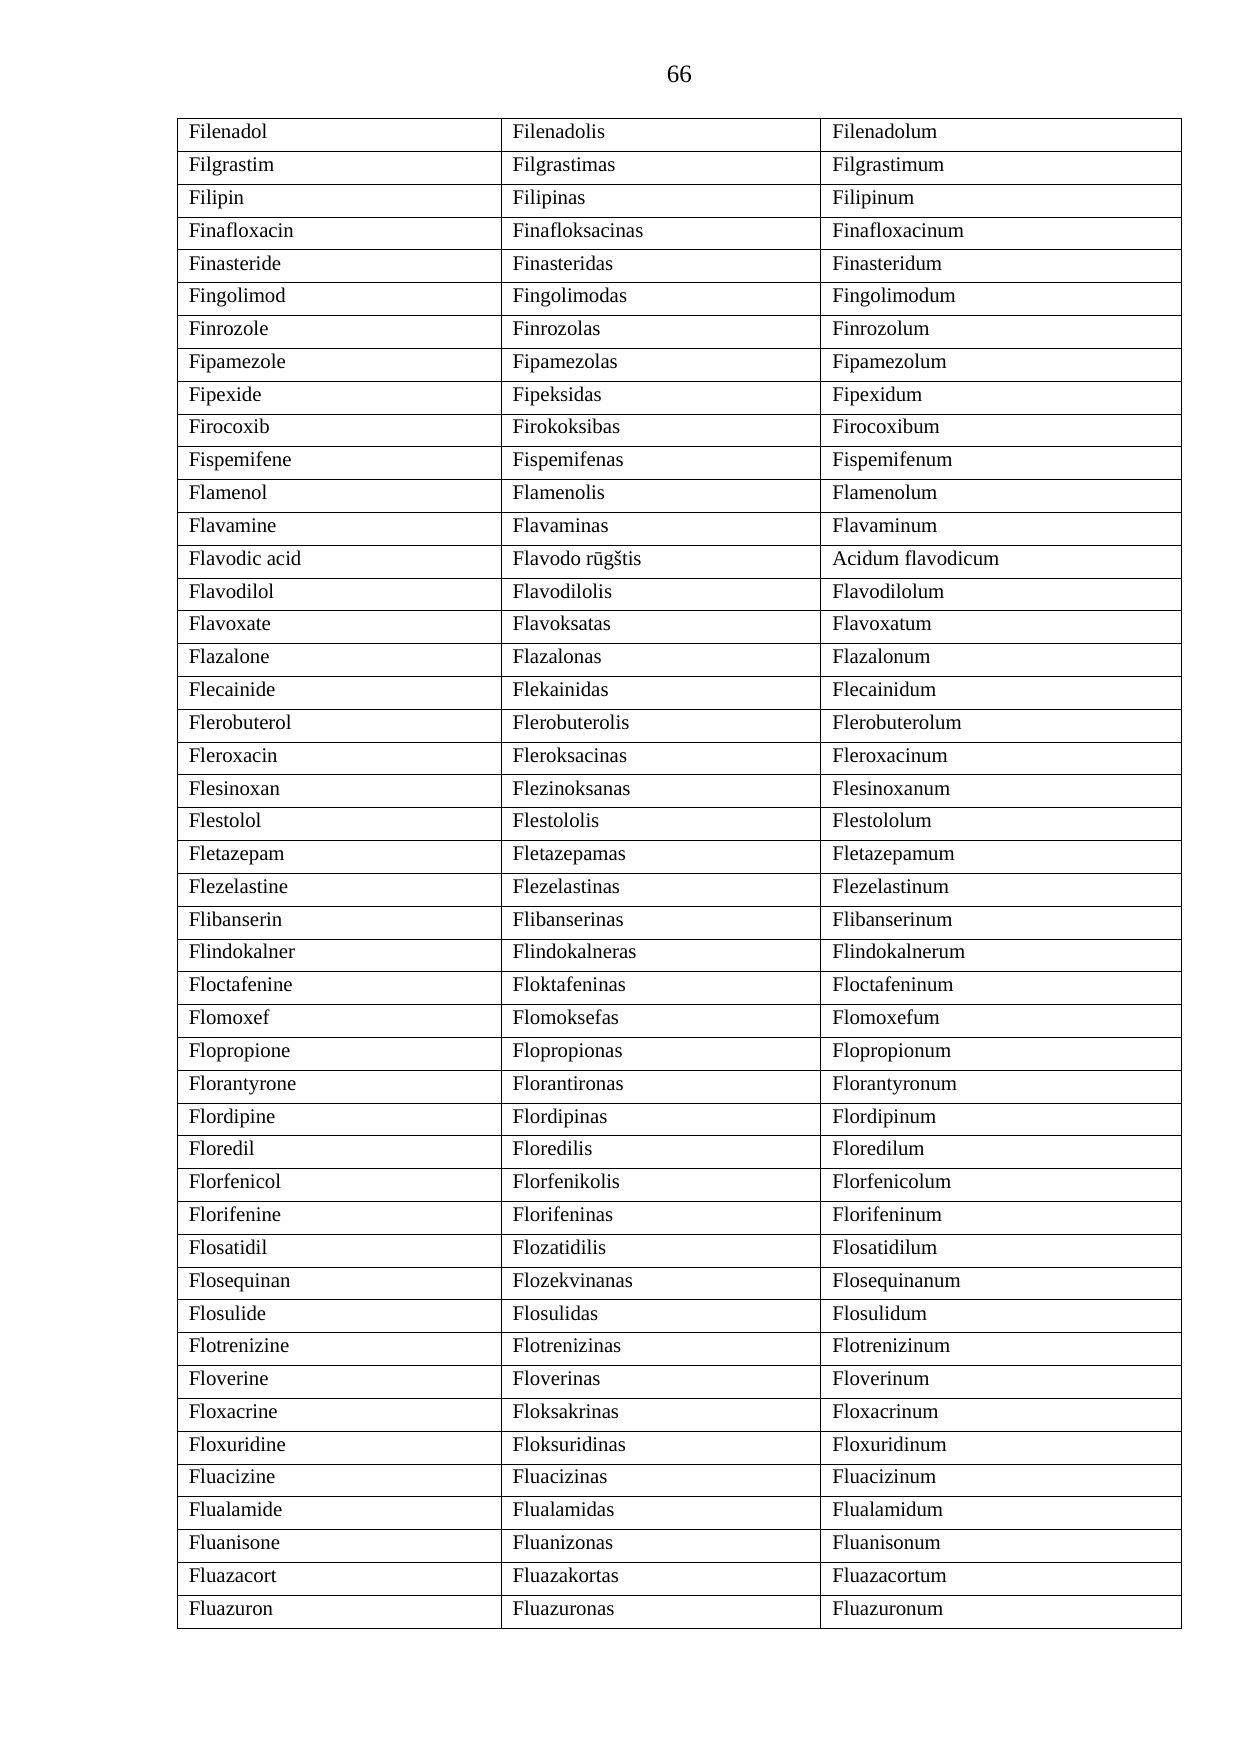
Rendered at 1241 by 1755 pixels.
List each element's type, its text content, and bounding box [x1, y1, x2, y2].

table_cell Filipinas [502, 185, 820, 217]
table_cell Flezelastinas [502, 874, 820, 906]
table_cell Fipamezole [178, 349, 501, 381]
table_cell Fluacizinas [502, 1465, 820, 1496]
table_cell Fipeksidas [502, 382, 820, 413]
table_cell Acidum flavodicum [821, 546, 1181, 577]
table_cell Flozatidilis [502, 1235, 820, 1267]
table_cell Fingolimodum [821, 283, 1181, 315]
table_cell Flosulidas [502, 1300, 820, 1332]
table_cell Flordipinum [821, 1104, 1181, 1135]
table_cell Fluazuron [178, 1596, 501, 1627]
table_cell Firokoksibas [502, 415, 820, 446]
table_cell Fispemifene [178, 447, 501, 479]
table_cell Fispemifenum [821, 447, 1181, 479]
table_cell Flavamine [178, 513, 501, 545]
table_cell Floverinas [502, 1366, 820, 1398]
table_cell Firocoxib [178, 415, 501, 446]
table_cell Flekainidas [502, 677, 820, 709]
table_cell Flualamide [178, 1497, 501, 1529]
table_cell Flavodo rūgštis [502, 546, 820, 577]
table_cell Flosequinanum [821, 1268, 1181, 1299]
table_cell Fluanisone [178, 1530, 501, 1562]
table_cell Fluacizine [178, 1465, 501, 1496]
table_cell Flamenolis [502, 480, 820, 512]
table_cell Floxacrine [178, 1399, 501, 1431]
table_cell Flibanserin [178, 907, 501, 938]
table_cell Florantironas [502, 1071, 820, 1102]
table_cell Flezelastine [178, 874, 501, 906]
table_cell Fingolimod [178, 283, 501, 315]
table_cell Flamenolum [821, 480, 1181, 512]
table_cell Finrozolum [821, 316, 1181, 348]
table_cell Flezelastinum [821, 874, 1181, 906]
table_cell Floxacrinum [821, 1399, 1181, 1431]
table_cell Finafloxacinum [821, 218, 1181, 249]
table_cell Flerobuterol [178, 710, 501, 742]
table_cell Flomoksefas [502, 1005, 820, 1037]
table_cell Floverinum [821, 1366, 1181, 1398]
table_cell Finafloxacin [178, 218, 501, 249]
table_cell Flualamidum [821, 1497, 1181, 1529]
table_cell Fleroxacinum [821, 743, 1181, 774]
table_cell Florfenicolum [821, 1169, 1181, 1201]
table_cell Flavaminas [502, 513, 820, 545]
table_cell Flavodilolum [821, 579, 1181, 610]
table_cell Flavaminum [821, 513, 1181, 545]
table_cell Flibanserinas [502, 907, 820, 938]
table_cell Floctafeninum [821, 972, 1181, 1004]
table_cell Flotrenizinum [821, 1333, 1181, 1365]
table_cell Flestololis [502, 808, 820, 840]
table_cell Flazalonas [502, 644, 820, 676]
table_cell Flordipinas [502, 1104, 820, 1135]
table_cell Flerobuterolum [821, 710, 1181, 742]
table_cell Fluanizonas [502, 1530, 820, 1562]
table_cell Flopropionum [821, 1038, 1181, 1070]
table_cell Filgrastimum [821, 152, 1181, 184]
table_cell Flualamidas [502, 1497, 820, 1529]
table_cell Flopropionas [502, 1038, 820, 1070]
table_cell Florifeninas [502, 1202, 820, 1234]
table_cell Filgrastim [178, 152, 501, 184]
table_cell Flavoksatas [502, 611, 820, 643]
table_cell Flotrenizine [178, 1333, 501, 1365]
table_cell Finasteridum [821, 250, 1181, 282]
table_cell Flestololum [821, 808, 1181, 840]
table_cell Florifeninum [821, 1202, 1181, 1234]
table_cell Fispemifenas [502, 447, 820, 479]
table_cell Fletazepamas [502, 841, 820, 873]
table_cell Fipamezolum [821, 349, 1181, 381]
table_cell Fluanisonum [821, 1530, 1181, 1562]
table_cell Fleroksacinas [502, 743, 820, 774]
table_cell Flordipine [178, 1104, 501, 1135]
table_cell Flavodilol [178, 579, 501, 610]
table_cell Floktafeninas [502, 972, 820, 1004]
table_cell Florantyronum [821, 1071, 1181, 1102]
table_cell Fipamezolas [502, 349, 820, 381]
table_cell Fluacizinum [821, 1465, 1181, 1496]
table_cell Finrozolas [502, 316, 820, 348]
table_cell Floksuridinas [502, 1432, 820, 1463]
table_cell Flazalone [178, 644, 501, 676]
table_cell Floctafenine [178, 972, 501, 1004]
table_cell Flotrenizinas [502, 1333, 820, 1365]
table_cell Floredilis [502, 1136, 820, 1168]
table_cell Fluazacortum [821, 1563, 1181, 1595]
table_cell Fipexide [178, 382, 501, 413]
table_cell Florfenicol [178, 1169, 501, 1201]
table_cell Finasteridas [502, 250, 820, 282]
table_cell Finasteride [178, 250, 501, 282]
table_cell Flosequinan [178, 1268, 501, 1299]
table_cell Fluazuronum [821, 1596, 1181, 1627]
table_cell Floredilum [821, 1136, 1181, 1168]
table_cell Flecainide [178, 677, 501, 709]
table_cell Flesinoxanum [821, 775, 1181, 807]
table_cell Flomoxef [178, 1005, 501, 1037]
table_cell Flazalonum [821, 644, 1181, 676]
table_cell Flindokalnerum [821, 940, 1181, 971]
table_cell Fluazacort [178, 1563, 501, 1595]
table_cell Florifenine [178, 1202, 501, 1234]
table_cell Florfenikolis [502, 1169, 820, 1201]
table_cell Flestolol [178, 808, 501, 840]
table_cell Flozekvinanas [502, 1268, 820, 1299]
table_cell Flosulidum [821, 1300, 1181, 1332]
table_cell Flavodilolis [502, 579, 820, 610]
table_cell Fingolimodas [502, 283, 820, 315]
table_cell Flavoxate [178, 611, 501, 643]
table_cell Floxuridine [178, 1432, 501, 1463]
table_cell Fluazuronas [502, 1596, 820, 1627]
table_cell Floverine [178, 1366, 501, 1398]
table_cell Flerobuterolis [502, 710, 820, 742]
table_cell Florantyrone [178, 1071, 501, 1102]
table_cell Flomoxefum [821, 1005, 1181, 1037]
table_cell Flamenol [178, 480, 501, 512]
table_cell Finrozole [178, 316, 501, 348]
table_cell Filipin [178, 185, 501, 217]
table_cell Flindokalneras [502, 940, 820, 971]
table_cell Fipexidum [821, 382, 1181, 413]
table_cell Floxuridinum [821, 1432, 1181, 1463]
table_cell Firocoxibum [821, 415, 1181, 446]
table_cell Fluazakortas [502, 1563, 820, 1595]
table_cell Filgrastimas [502, 152, 820, 184]
table_cell Flecainidum [821, 677, 1181, 709]
table_cell Flavoxatum [821, 611, 1181, 643]
table_cell Flezinoksanas [502, 775, 820, 807]
table_cell Filenadolis [502, 119, 820, 151]
table_cell Floksakrinas [502, 1399, 820, 1431]
table_cell Filenadol [178, 119, 501, 151]
table_cell Flibanserinum [821, 907, 1181, 938]
table_cell Filenadolum [821, 119, 1181, 151]
table_cell Flosatidilum [821, 1235, 1181, 1267]
table_cell Flindokalner [178, 940, 501, 971]
table_cell Finafloksacinas [502, 218, 820, 249]
table_cell Flesinoxan [178, 775, 501, 807]
table_cell Flavodic acid [178, 546, 501, 577]
table_cell Floredil [178, 1136, 501, 1168]
table_cell Fletazepam [178, 841, 501, 873]
table_cell Flosulide [178, 1300, 501, 1332]
table_cell Fleroxacin [178, 743, 501, 774]
table_cell Flopropione [178, 1038, 501, 1070]
table_cell Fletazepamum [821, 841, 1181, 873]
table_cell Flosatidil [178, 1235, 501, 1267]
table_cell Filipinum [821, 185, 1181, 217]
